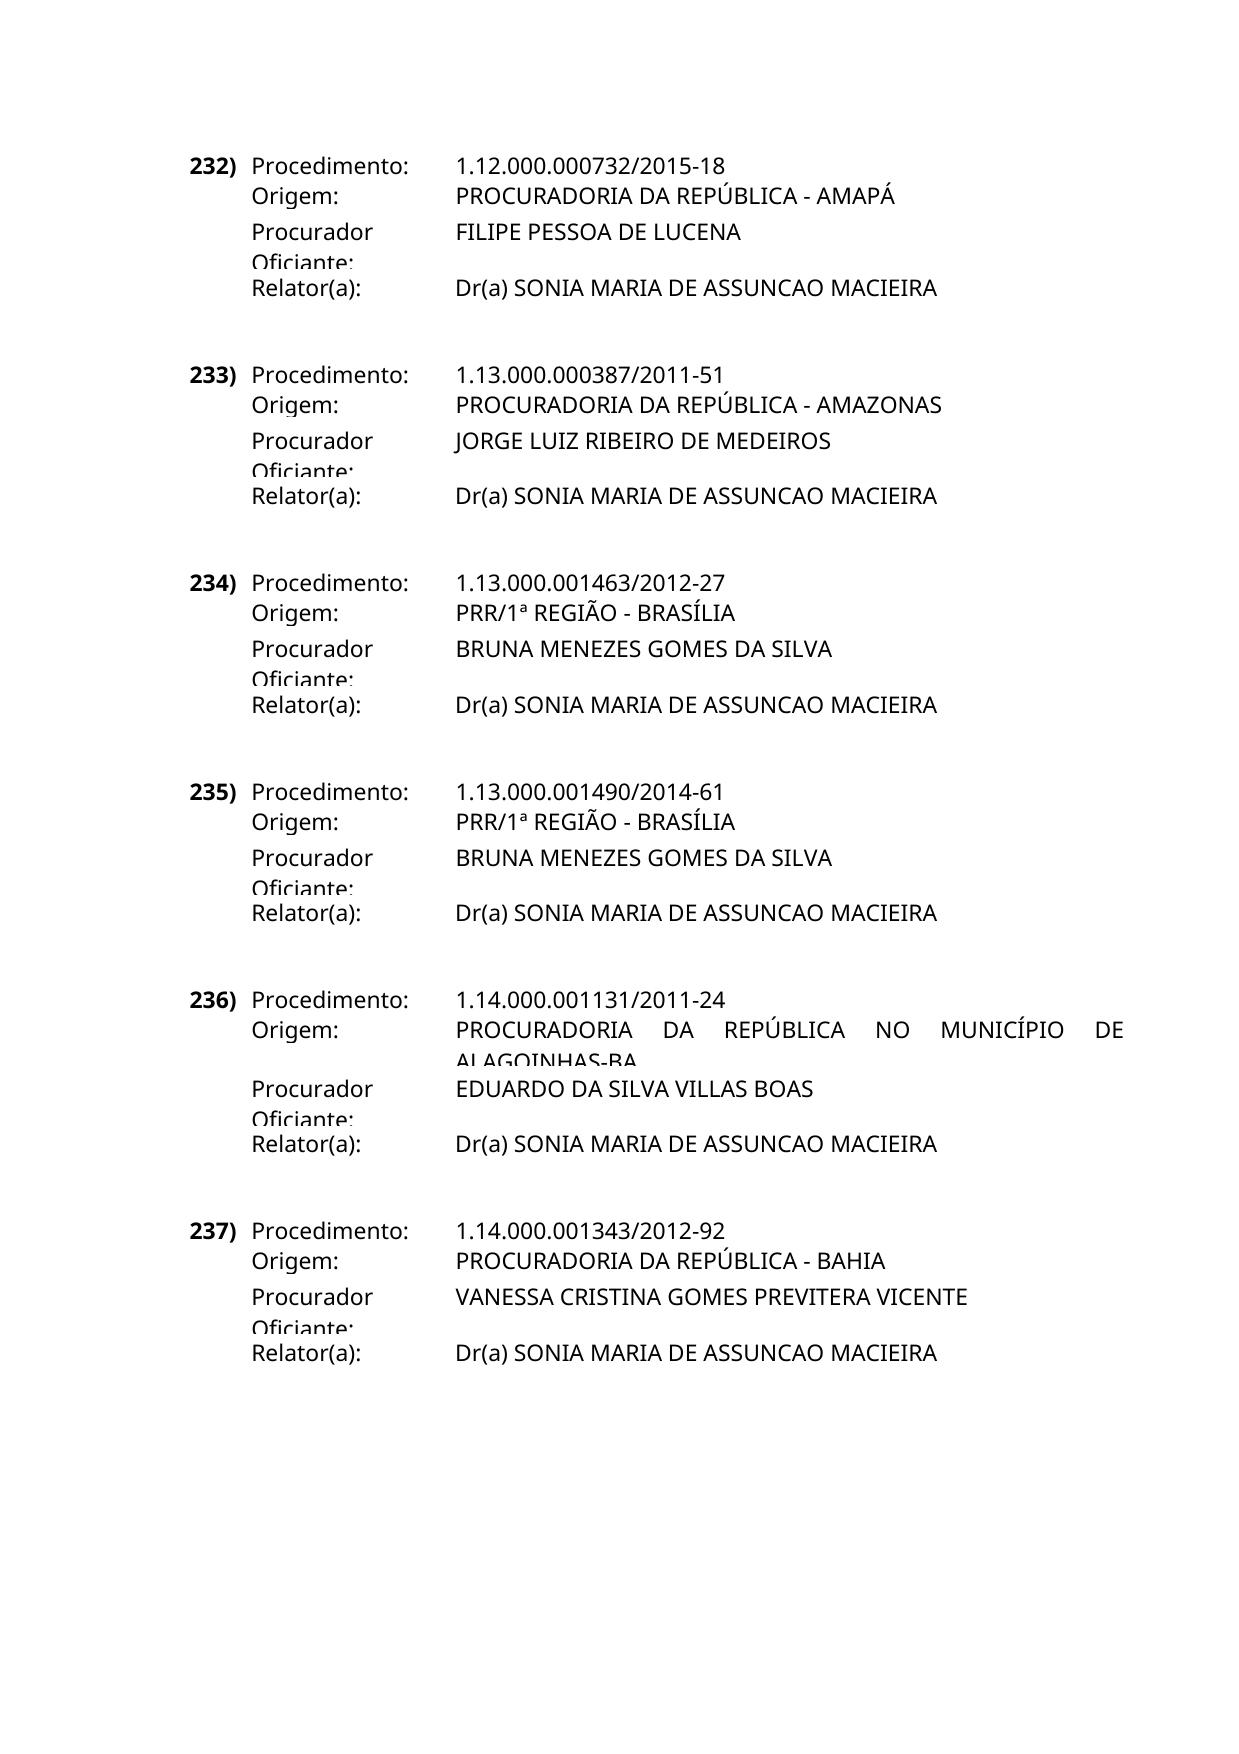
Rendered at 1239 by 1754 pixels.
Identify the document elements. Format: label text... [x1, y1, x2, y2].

table_cell [189, 719, 251, 776]
table_cell Procedimento: [251, 567, 455, 596]
table_cell [251, 1065, 455, 1073]
table_cell [0, 1158, 189, 1215]
table_cell FILIPE PESSOA DE LUCENA [455, 216, 1124, 267]
table_header Relator(a): [251, 272, 455, 300]
table_cell [189, 389, 251, 417]
table_cell [0, 776, 189, 804]
table_cell [0, 150, 189, 178]
table_cell [189, 1337, 251, 1367]
table_cell [455, 1065, 1124, 1073]
table_cell [455, 209, 1124, 216]
table_cell [251, 417, 455, 424]
table_cell [0, 1043, 189, 1065]
table_cell [1125, 417, 1239, 424]
table_cell [1125, 1065, 1239, 1073]
table_cell 237) [189, 1215, 251, 1244]
table_cell [1125, 1245, 1239, 1274]
table_cell [0, 389, 189, 417]
table_cell [189, 897, 251, 927]
table_cell [1125, 1043, 1239, 1065]
table_cell [189, 417, 251, 424]
table_cell [1125, 1014, 1239, 1043]
table_cell [455, 510, 1124, 567]
table_cell [0, 1065, 189, 1073]
table_cell 233) [189, 359, 251, 387]
table_header Relator(a): [251, 897, 455, 926]
table_cell [0, 272, 189, 302]
table_cell [1125, 597, 1239, 626]
table_cell [189, 1065, 251, 1073]
table_cell [189, 1281, 251, 1332]
table_cell PROCURADORIA DA REPÚBLICA - BAHIA [455, 1245, 1124, 1274]
table_cell [189, 302, 251, 358]
table_cell [1125, 1073, 1239, 1124]
table_cell [0, 216, 189, 267]
table_cell [189, 1014, 251, 1043]
table_cell [1125, 480, 1239, 510]
table_cell Origem: [251, 389, 455, 417]
table_cell [0, 984, 189, 1013]
table_header Dr(a) SONIA MARIA DE ASSUNCAO MACIEIRA [455, 272, 1122, 300]
table_cell [251, 302, 455, 358]
table_header [189, 0, 251, 150]
table_header [251, 0, 455, 150]
table_cell [251, 209, 455, 216]
table_cell [0, 897, 189, 927]
table_header Dr(a) SONIA MARIA DE ASSUNCAO MACIEIRA [455, 480, 1122, 509]
table_cell [1125, 834, 1239, 842]
table_cell 1.14.000.001343/2012-92 [455, 1215, 1124, 1244]
table_cell [1125, 272, 1239, 302]
table_cell 1.13.000.001490/2014-61 [455, 776, 1124, 804]
table_cell Origem: [251, 1245, 455, 1274]
table_cell [189, 480, 251, 510]
table_cell [189, 1128, 251, 1158]
table_cell [189, 1158, 251, 1215]
table_cell [0, 1128, 189, 1158]
table_cell BRUNA MENEZES GOMES DA SILVA [455, 633, 1124, 684]
table_cell [1125, 1337, 1239, 1367]
table_cell 236) [189, 984, 251, 1013]
table_cell [1125, 510, 1239, 567]
table_cell [1125, 216, 1239, 267]
table_cell [189, 626, 251, 633]
table_header Relator(a): [251, 1337, 455, 1365]
table_cell [189, 633, 251, 684]
table_cell [1125, 806, 1239, 834]
table_cell [1125, 567, 1239, 596]
table_header [455, 0, 1124, 150]
table_cell PROCURADORIA DA REPÚBLICA - AMAZONAS [455, 389, 1124, 417]
table_cell [0, 425, 189, 476]
table_cell Procurador Oficiante: [251, 842, 455, 894]
table_cell [1125, 626, 1239, 633]
table_cell 235) [189, 776, 251, 804]
table_cell BRUNA MENEZES GOMES DA SILVA [455, 842, 1124, 893]
table_cell [251, 719, 455, 776]
table_cell Procedimento: [251, 984, 455, 1013]
table_cell [189, 272, 251, 302]
table_cell [1125, 1274, 1239, 1281]
table_cell Procurador Oficiante: [251, 1281, 455, 1334]
table_cell [455, 1274, 1124, 1281]
table_cell [1125, 689, 1239, 719]
table_cell Origem: [251, 597, 455, 626]
table_cell [189, 834, 251, 842]
table_cell [1125, 719, 1239, 776]
table_cell Procurador Oficiante: [251, 425, 455, 477]
table_cell 1.13.000.001463/2012-27 [455, 567, 1124, 596]
table_cell [1125, 209, 1239, 216]
table_cell [1125, 1215, 1239, 1244]
table_cell [189, 425, 251, 476]
table_cell [189, 209, 251, 216]
table_cell [0, 689, 189, 719]
table_header [0, 0, 189, 150]
table_cell [251, 1158, 455, 1215]
table_cell [1125, 425, 1239, 476]
table_cell [1125, 927, 1239, 984]
table_cell [189, 510, 251, 567]
table_cell [189, 216, 251, 267]
table_cell [1125, 633, 1239, 684]
table_cell PROCURADORIA DA REPÚBLICA NO MUNICÍPIO DE ALAGOINHAS-BA [455, 1014, 1124, 1065]
table_cell [251, 626, 455, 633]
table_cell [1125, 150, 1239, 178]
table_cell VANESSA CRISTINA GOMES PREVITERA VICENTE [455, 1281, 1124, 1332]
table_cell [0, 180, 189, 208]
table_cell Procedimento: [251, 359, 455, 387]
table_cell [0, 719, 189, 776]
table_cell [0, 1215, 189, 1244]
table_cell Procurador Oficiante: [251, 633, 455, 686]
table_cell 1.14.000.001131/2011-24 [455, 984, 1124, 1013]
table_cell [1125, 776, 1239, 804]
table_cell [0, 480, 189, 510]
table_cell [189, 806, 251, 834]
table_cell [455, 417, 1124, 424]
table_cell [1125, 1128, 1239, 1158]
table_cell Procurador Oficiante: [251, 1073, 455, 1125]
table_cell PROCURADORIA DA REPÚBLICA - AMAPÁ [455, 180, 1124, 208]
table_cell [1125, 359, 1239, 387]
table_cell [455, 719, 1124, 776]
table_cell [189, 1245, 251, 1274]
table_cell [189, 927, 251, 984]
table_cell [0, 633, 189, 684]
table_cell Procedimento: [251, 776, 455, 804]
table_header Relator(a): [251, 1128, 455, 1157]
table_cell 1.13.000.000387/2011-51 [455, 359, 1124, 387]
table_cell Origem: [251, 180, 455, 208]
table_header Dr(a) SONIA MARIA DE ASSUNCAO MACIEIRA [455, 1128, 1122, 1157]
table_cell [0, 834, 189, 842]
table_cell [189, 689, 251, 719]
table_cell 232) [189, 150, 251, 178]
table_cell [0, 806, 189, 834]
table_cell [455, 626, 1124, 633]
table_cell JORGE LUIZ RIBEIRO DE MEDEIROS [455, 425, 1124, 476]
table_cell [189, 1073, 251, 1124]
table_cell [0, 626, 189, 633]
table_cell [1125, 984, 1239, 1013]
table_cell [0, 359, 189, 387]
table_header Dr(a) SONIA MARIA DE ASSUNCAO MACIEIRA [455, 689, 1122, 717]
table_cell [1125, 1281, 1239, 1332]
table_cell Procedimento: [251, 150, 455, 178]
table_cell [455, 1158, 1124, 1215]
table_cell [189, 597, 251, 626]
table_header [1125, 0, 1239, 150]
table_cell [0, 209, 189, 216]
table_cell PRR/1ª REGIÃO - BRASÍLIA [455, 597, 1124, 626]
table_cell [1125, 897, 1239, 927]
table_cell [0, 597, 189, 626]
table_cell [0, 510, 189, 567]
table_cell [1125, 1158, 1239, 1215]
table_cell Procurador Oficiante: [251, 216, 455, 268]
table_cell [0, 842, 189, 893]
table_cell EDUARDO DA SILVA VILLAS BOAS [455, 1073, 1124, 1124]
table_cell PRR/1ª REGIÃO - BRASÍLIA [455, 806, 1124, 834]
table_cell [251, 1043, 455, 1065]
table_header Dr(a) SONIA MARIA DE ASSUNCAO MACIEIRA [455, 897, 1122, 926]
table_cell [455, 302, 1124, 358]
table_cell [189, 180, 251, 208]
table_cell [0, 1073, 189, 1124]
table_cell [251, 834, 455, 842]
table_header Dr(a) SONIA MARIA DE ASSUNCAO MACIEIRA [455, 1337, 1122, 1365]
table_cell [1125, 180, 1239, 208]
table_header Relator(a): [251, 480, 455, 509]
table_cell [0, 302, 189, 358]
table_cell [1125, 842, 1239, 893]
table_cell [1125, 389, 1239, 417]
table_header Relator(a): [251, 689, 455, 717]
table_cell 234) [189, 567, 251, 596]
table_cell Procedimento: [251, 1215, 455, 1244]
table_cell [0, 1274, 189, 1281]
table_cell [189, 842, 251, 893]
table_cell [455, 927, 1124, 984]
table_cell Origem: [251, 1014, 455, 1043]
table_cell [0, 417, 189, 424]
table_cell [251, 927, 455, 984]
table_cell 1.12.000.000732/2015-18 [455, 150, 1124, 178]
table_cell [0, 1014, 189, 1043]
table_cell [0, 1245, 189, 1274]
table_cell [189, 1043, 251, 1065]
table_cell [455, 834, 1124, 842]
table_cell [0, 567, 189, 596]
table_cell [1125, 302, 1239, 358]
table_cell [189, 1274, 251, 1281]
table_cell [0, 1337, 189, 1367]
table_cell Origem: [251, 806, 455, 834]
table_cell [251, 1274, 455, 1281]
table_cell [251, 510, 455, 567]
table_cell [0, 1281, 189, 1332]
table_cell [0, 927, 189, 984]
